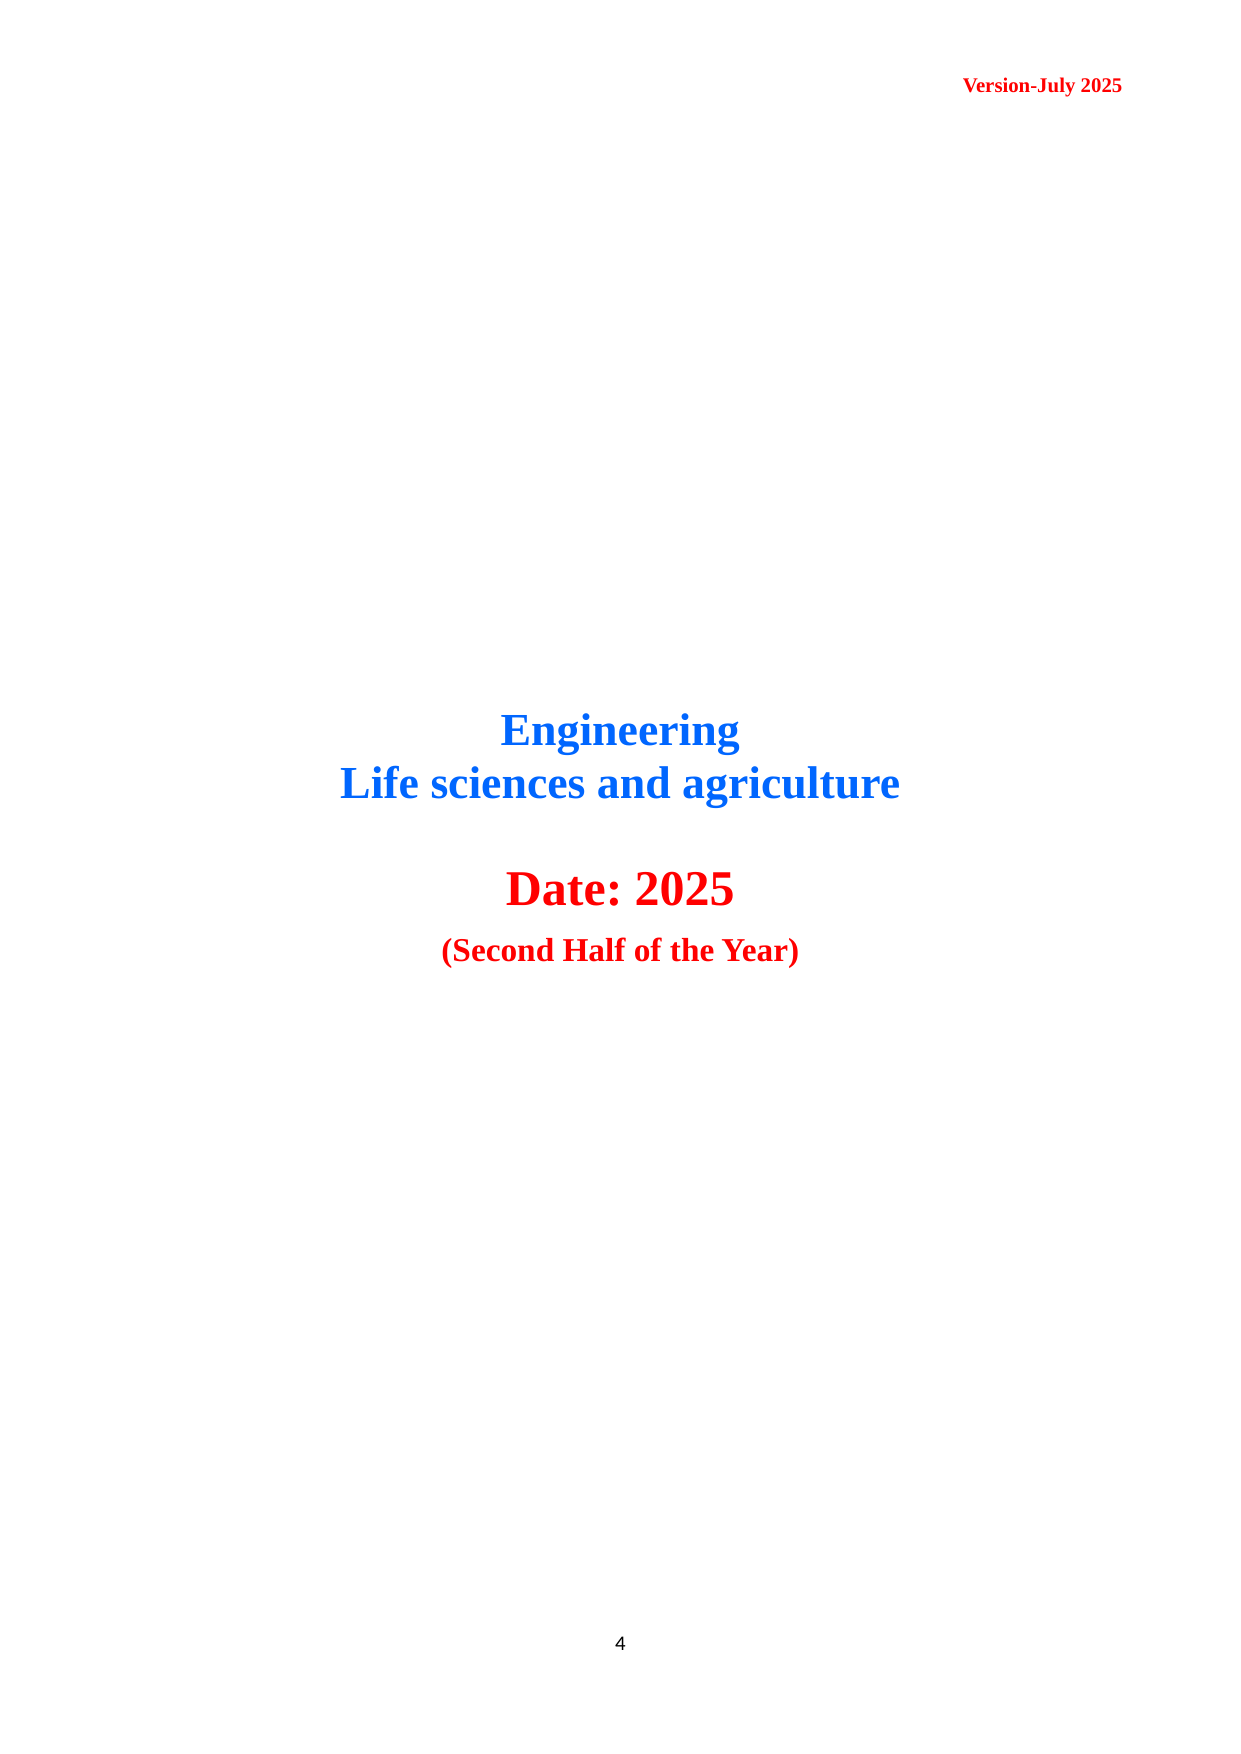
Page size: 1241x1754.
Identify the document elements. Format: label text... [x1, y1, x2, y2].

text (Second Half of the Year) [118, 908, 1122, 971]
text Engineering [118, 703, 1122, 756]
text Date: 2025 [118, 846, 1122, 908]
text Life sciences and agriculture [118, 756, 1122, 808]
